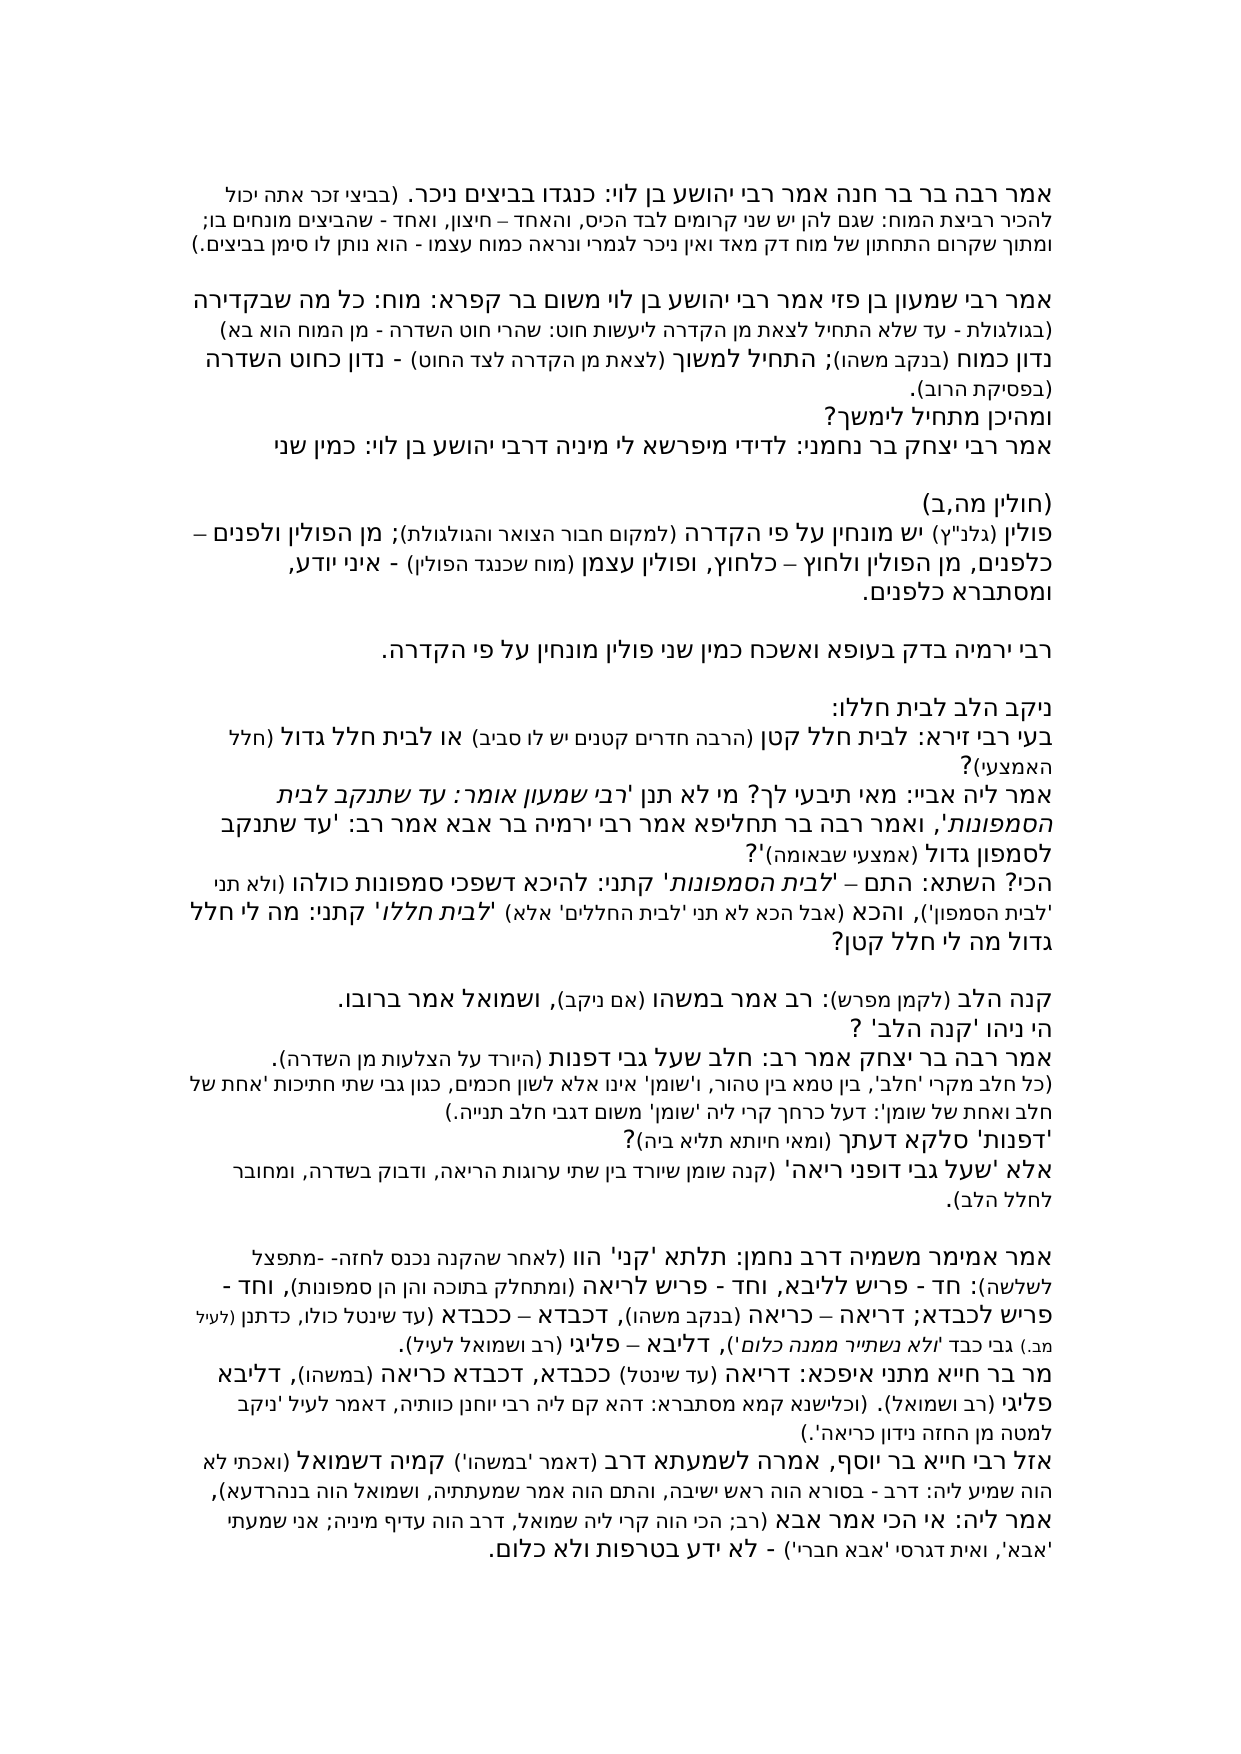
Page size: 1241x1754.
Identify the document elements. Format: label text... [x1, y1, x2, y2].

text מר בר חייא מתני איפכא: דריאה (עד שינטל) ככבדא, דכבדא כריאה (במשהו), דליבא פליגי (רב ושמואל). (וכלישנא קמא מסתברא: דהא קם ליה רבי יוחנן כוותיה, דאמר לעיל 'ניקב למטה מן החזה נידון כריאה'.) [187, 1359, 1053, 1446]
text (חולין מה,ב) [187, 489, 1053, 518]
text אזל רבי חייא בר יוסף, אמרה לשמעתא דרב (דאמר 'במשהו') קמיה דשמואל (ואכתי לא הוה שמיע ליה: דרב - בסורא הוה ראש ישיבה, והתם הוה אמר שמעתתיה, ושמואל הוה בנהרדעא), אמר ליה: אי הכי אמר אבא (רב; הכי הוה קרי ליה שמואל, דרב הוה עדיף מיניה; אני שמעתי 'אבא', ואית דגרסי 'אבא חברי') - לא ידע בטרפות ולא כלום. [187, 1446, 1053, 1563]
text ומהיכן מתחיל לימשך? [187, 402, 1053, 431]
text 'דפנות' סלקא דעתך (ומאי חיותא תליא ביה)? [187, 1126, 1053, 1155]
text הכי? השתא: התם – 'לבית הסמפונות' קתני: להיכא דשפכי סמפונות כולהו (ולא תני 'לבית הסמפון'), והכא (אבל הכא לא תני 'לבית החללים' אלא) 'לבית חללו' קתני: מה לי חלל גדול מה לי חלל קטן? [187, 868, 1053, 956]
text הי ניהו 'קנה הלב' ? [187, 1014, 1053, 1043]
text אמר רבי יצחק בר נחמני: לדידי מיפרשא לי מיניה דרבי יהושע בן לוי: כמין שני [187, 431, 1053, 461]
text רבי ירמיה בדק בעופא ואשכח כמין שני פולין מונחין על פי הקדרה. [187, 635, 1053, 664]
text אמר רבי שמעון בן פזי אמר רבי יהושע בן לוי משום בר קפרא: מוח: כל מה שבקדירה (בגולגולת - עד שלא התחיל לצאת מן הקדרה ליעשות חוט: שהרי חוט השדרה - מן המוח הוא בא) נדון כמוח (בנקב משהו); התחיל למשוך (לצאת מן הקדרה לצד החוט) - נדון כחוט השדרה (בפסיקת הרוב). [187, 285, 1053, 402]
text אלא 'שעל גבי דופני ריאה' (קנה שומן שיורד בין שתי ערוגות הריאה, ודבוק בשדרה, ומחובר לחלל הלב). [187, 1155, 1053, 1213]
text פולין (גלנ"ץ) יש מונחין על פי הקדרה (למקום חבור הצואר והגולגולת); מן הפולין ולפנים – כלפנים, מן הפולין ולחוץ – כלחוץ, ופולין עצמן (מוח שכנגד הפולין) - איני יודע, ומסתברא כלפנים. [187, 518, 1053, 606]
text אמר ליה אביי: מאי תיבעי לך? מי לא תנן 'רבי שמעון אומר: עד שתנקב לבית הסמפונות', ואמר רבה בר תחליפא אמר רבי ירמיה בר אבא אמר רב: 'עד שתנקב לסמפון גדול (אמצעי שבאומה)'? [187, 780, 1053, 868]
text קנה הלב (לקמן מפרש): רב אמר במשהו (אם ניקב), ושמואל אמר ברובו. [187, 985, 1053, 1014]
text אמר אמימר משמיה דרב נחמן: תלתא 'קני' הוו (לאחר שהקנה נכנס לחזה- -מתפצל לשלשה): חד - פריש לליבא, וחד - פריש לריאה (ומתחלק בתוכה והן הן סמפונות), וחד - פריש לכבדא; דריאה – כריאה (בנקב משהו), דכבדא – ככבדא (עד שינטל כולו, כדתנן (לעיל מב.) גבי כבד 'ולא נשתייר ממנה כלום'), דליבא – פליגי (רב ושמואל לעיל). [187, 1242, 1053, 1359]
text ניקב הלב לבית חללו: [187, 693, 1053, 722]
text אמר רבה בר יצחק אמר רב: חלב שעל גבי דפנות (היורד על הצלעות מן השדרה). [187, 1043, 1053, 1072]
text בעי רבי זירא: לבית חלל קטן (הרבה חדרים קטנים יש לו סביב) או לבית חלל גדול (חלל האמצעי)? [187, 722, 1053, 780]
text (כל חלב מקרי 'חלב', בין טמא בין טהור, ו'שומן' אינו אלא לשון חכמים, כגון גבי שתי חתיכות 'אחת של חלב ואחת של שומן': דעל כרחך קרי ליה 'שומן' משום דגבי חלב תנייה.) [187, 1072, 1053, 1126]
text אמר רבה בר בר חנה אמר רבי יהושע בן לוי: כנגדו בביצים ניכר. (בביצי זכר אתה יכול להכיר רביצת המוח: שגם להן יש שני קרומים לבד הכיס, והאחד – חיצון, ואחד - שהביצים מונחים בו; ומתוך שקרום התחתון של מוח דק מאד ואין ניכר לגמרי ונראה כמוח עצמו - הוא נותן לו סימן בביצים.) [187, 179, 1053, 257]
